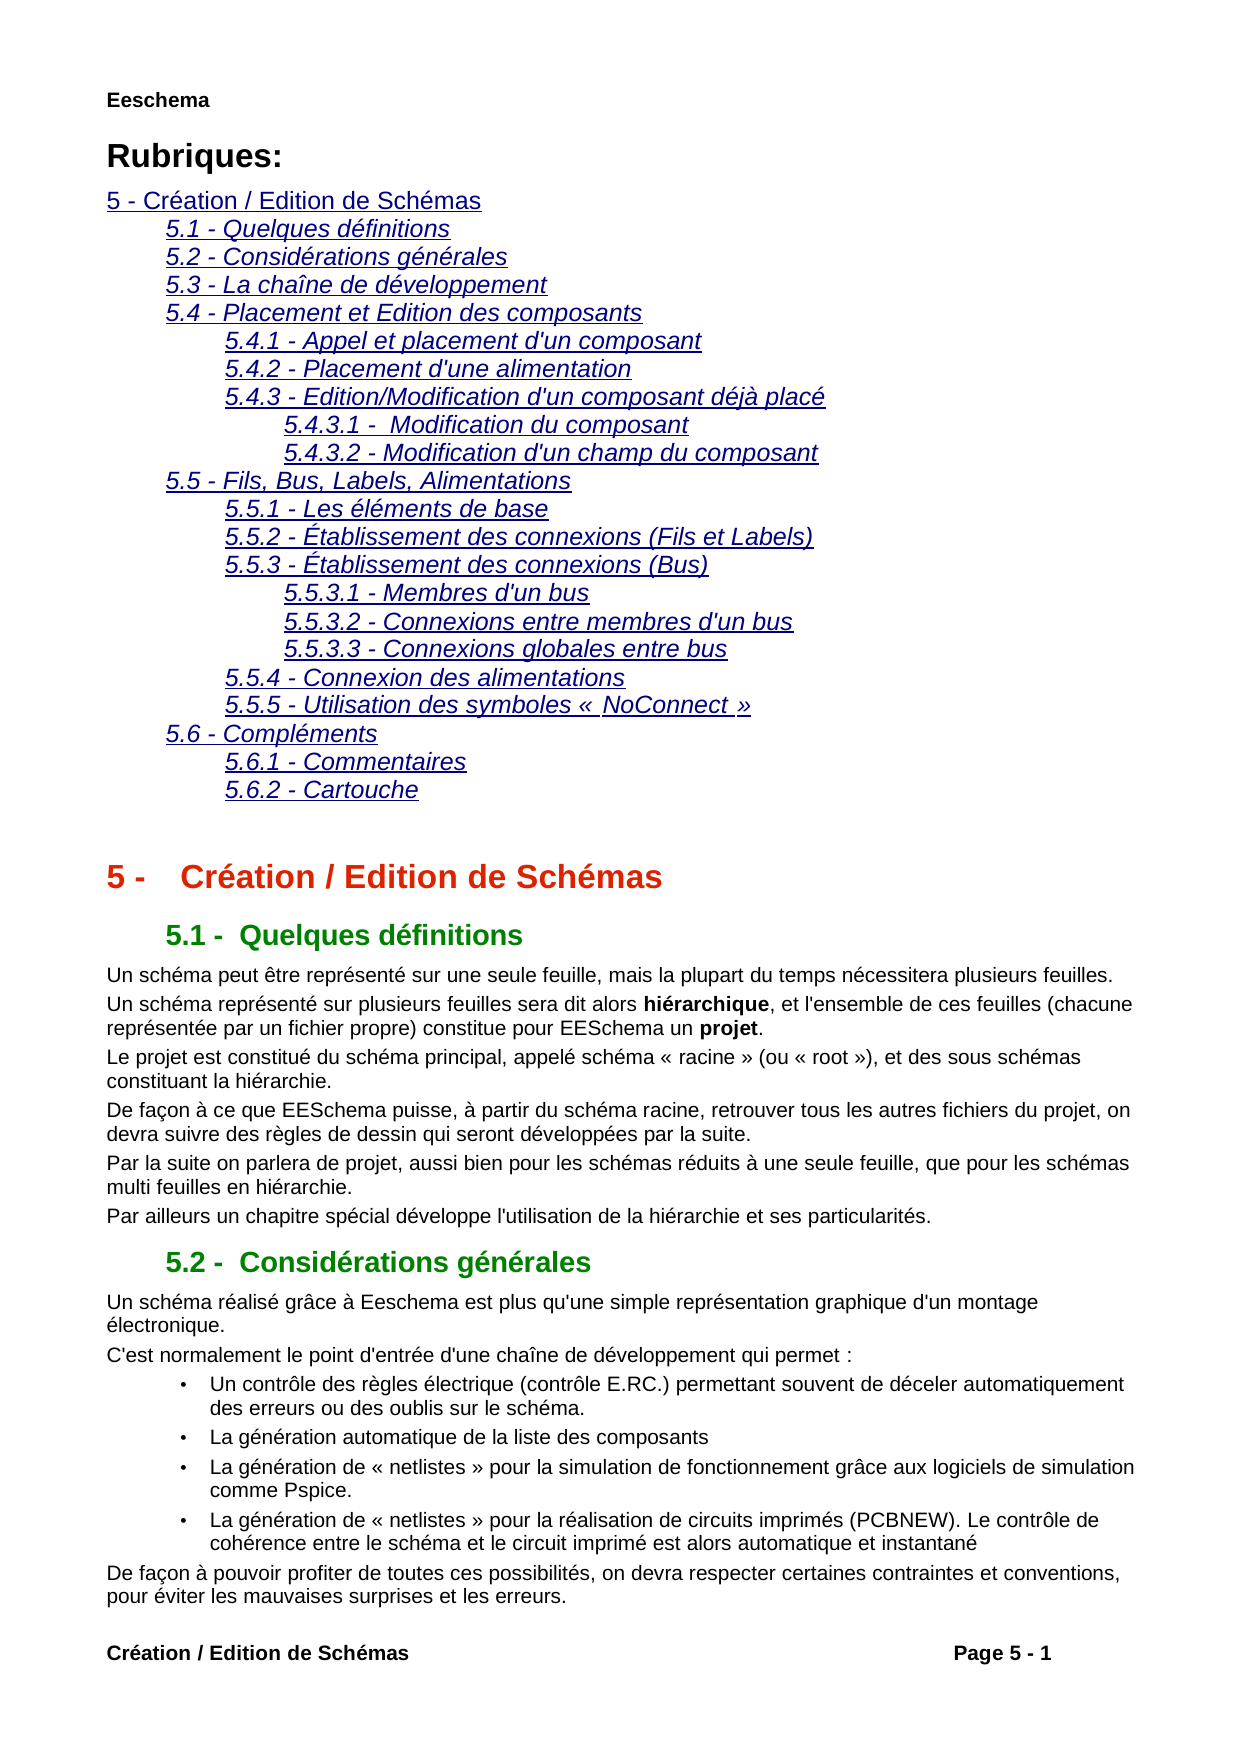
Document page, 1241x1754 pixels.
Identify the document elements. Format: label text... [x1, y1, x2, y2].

text De façon à ce que EESchema puisse, à partir du schéma racine, retrouver tous les autres fichiers du projet, on devra suivre des règles de dessin qui seront développées par la suite. [106, 1099, 1151, 1146]
text 5.3 - La chaîne de développement [165, 271, 1151, 299]
text 5.5.3 - Établissement des connexions (Bus) [224, 551, 1151, 579]
text Par ailleurs un chapitre spécial développe l'utilisation de la hiérarchie et ses particularités. [106, 1205, 1151, 1228]
text 5.6.2 - Cartouche [224, 776, 1151, 803]
text Par la suite on parlera de projet, aussi bien pour les schémas réduits à une seule feuille, que pour les schémas multi feuilles en hiérarchie. [106, 1152, 1151, 1199]
text 5.5.3.1 - Membres d'un bus [283, 579, 1151, 607]
text 5.4.2 - Placement d'une alimentation [224, 355, 1151, 383]
text Un schéma peut être représenté sur une seule feuille, mais la plupart du temps nécessitera plusieurs feuilles. [106, 963, 1151, 987]
text 5.5.1 - Les éléments de base [224, 495, 1151, 523]
text Un schéma représenté sur plusieurs feuilles sera dit alors hiérarchique, et l'ensemble de ces feuilles (chacune représentée par un fichier propre) constitue pour EESchema un projet. [106, 993, 1151, 1040]
text Un schéma réalisé grâce à Eeschema est plus qu'une simple représentation graphique d'un montage électronique. [106, 1290, 1151, 1337]
text C'est normalement le point d'entrée d'une chaîne de développement qui permet : [106, 1343, 1151, 1367]
text 5.5.3.2 - Connexions entre membres d'un bus [283, 607, 1151, 635]
text 5.4.3.1 - Modification du composant [283, 411, 1151, 439]
text 5.1 - Quelques définitions [165, 215, 1151, 243]
text 5 - Création / Edition de Schémas [106, 187, 1151, 215]
list La génération automatique de la liste des composants [180, 1426, 1151, 1449]
text 5.5.4 - Connexion des alimentations [224, 663, 1151, 691]
text 5.4 - Placement et Edition des composants [165, 299, 1151, 327]
text 5.4.3 - Edition/Modification d'un composant déjà placé [224, 383, 1151, 411]
list La génération de « netlistes » pour la réalisation de circuits imprimés (PCBNEW). Le contrôle de cohérence entre le schéma et le circuit imprimé est alors automatique et instantané [180, 1508, 1151, 1555]
text 5.4.3.2 - Modification d'un champ du composant [283, 439, 1151, 467]
text 5.5 - Fils, Bus, Labels, Alimentations [165, 467, 1151, 495]
subtitle Considérations générales [92, 1246, 1151, 1278]
text 5.5.5 - Utilisation des symboles « NoConnect » [224, 691, 1151, 719]
list Un contrôle des règles électrique (contrôle E.RC.) permettant souvent de déceler automatiquement des erreurs ou des oublis sur le schéma. [180, 1373, 1151, 1420]
subtitle Rubriques: [106, 137, 1151, 174]
text 5.2 - Considérations générales [165, 243, 1151, 271]
list La génération de « netlistes » pour la simulation de fonctionnement grâce aux logiciels de simulation comme Pspice. [180, 1455, 1151, 1502]
text 5.6 - Compléments [165, 719, 1151, 747]
text 5.4.1 - Appel et placement d'un composant [224, 327, 1151, 355]
text 5.5.2 - Établissement des connexions (Fils et Labels) [224, 523, 1151, 551]
subtitle Création / Edition de Schémas [106, 858, 1151, 895]
text 5.6.1 - Commentaires [224, 747, 1151, 776]
text 5.5.3.3 - Connexions globales entre bus [283, 635, 1151, 663]
subtitle Quelques définitions [92, 919, 1151, 951]
text Le projet est constitué du schéma principal, appelé schéma « racine » (ou « root »), et des sous schémas constituant la hiérarchie. [106, 1046, 1151, 1093]
text De façon à pouvoir profiter de toutes ces possibilités, on devra respecter certaines contraintes et conventions, pour éviter les mauvaises surprises et les erreurs. [106, 1561, 1151, 1608]
